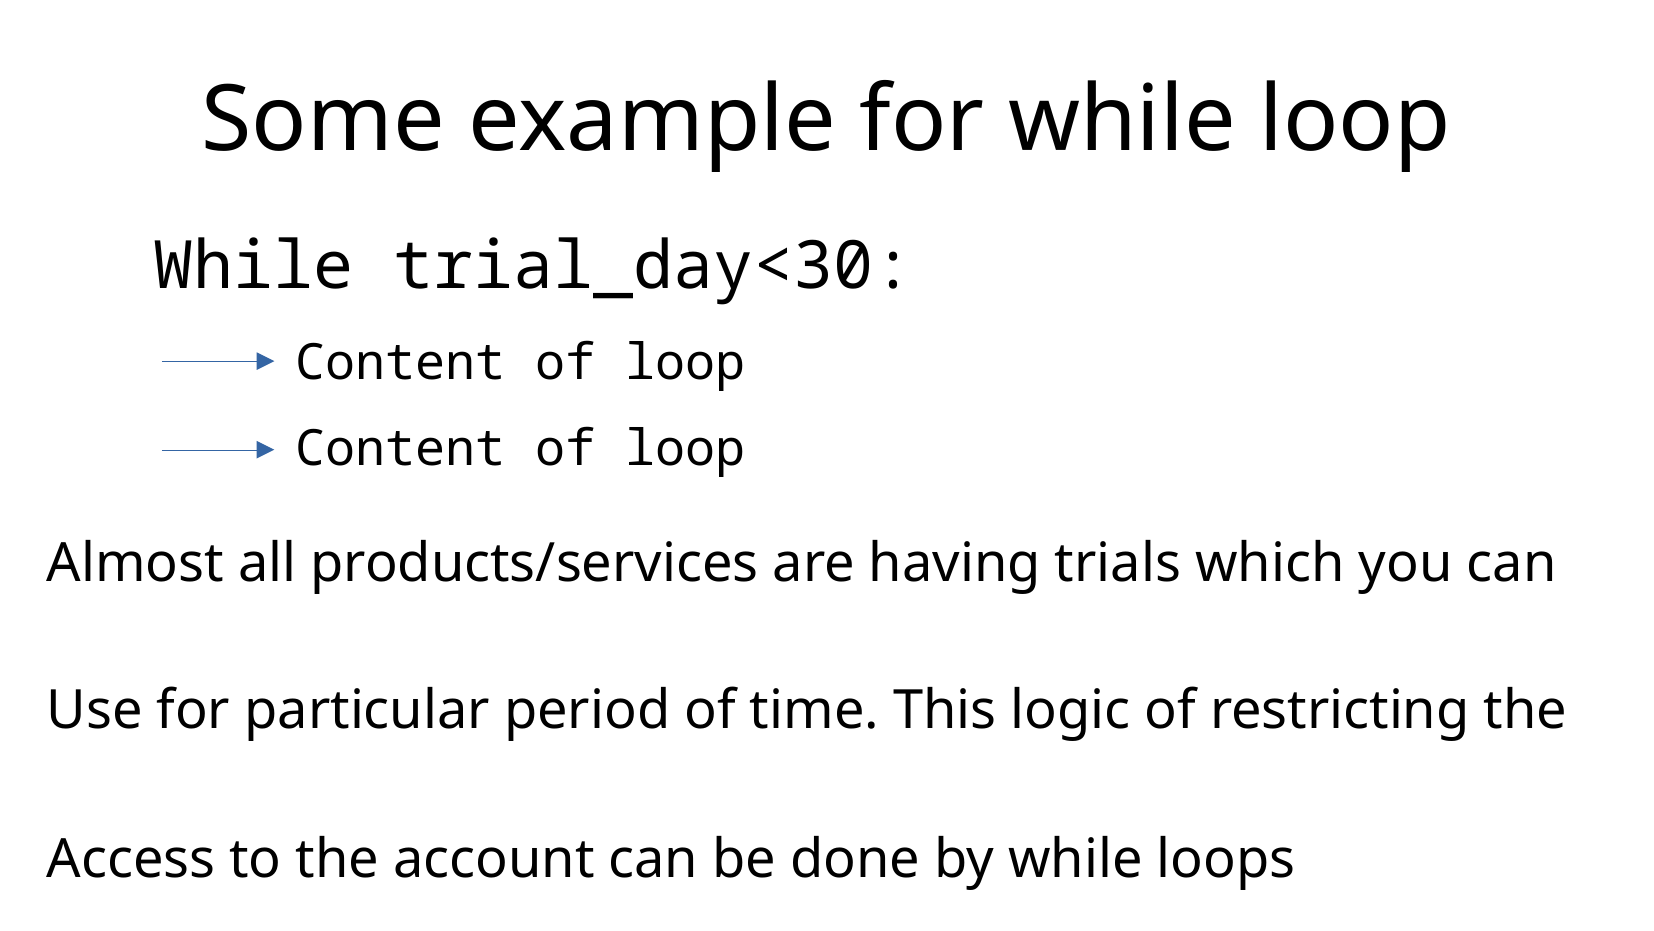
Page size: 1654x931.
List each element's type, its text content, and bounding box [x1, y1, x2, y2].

list While trial_day<30: Content of loop Content of loop [82, 217, 1571, 515]
text_box Almost all products/services are having trials which you can Use for particular period of time. This logic of restricting the Access to the account can be done by while loops [31, 515, 1637, 879]
title Some example for while loop [82, 37, 1571, 193]
